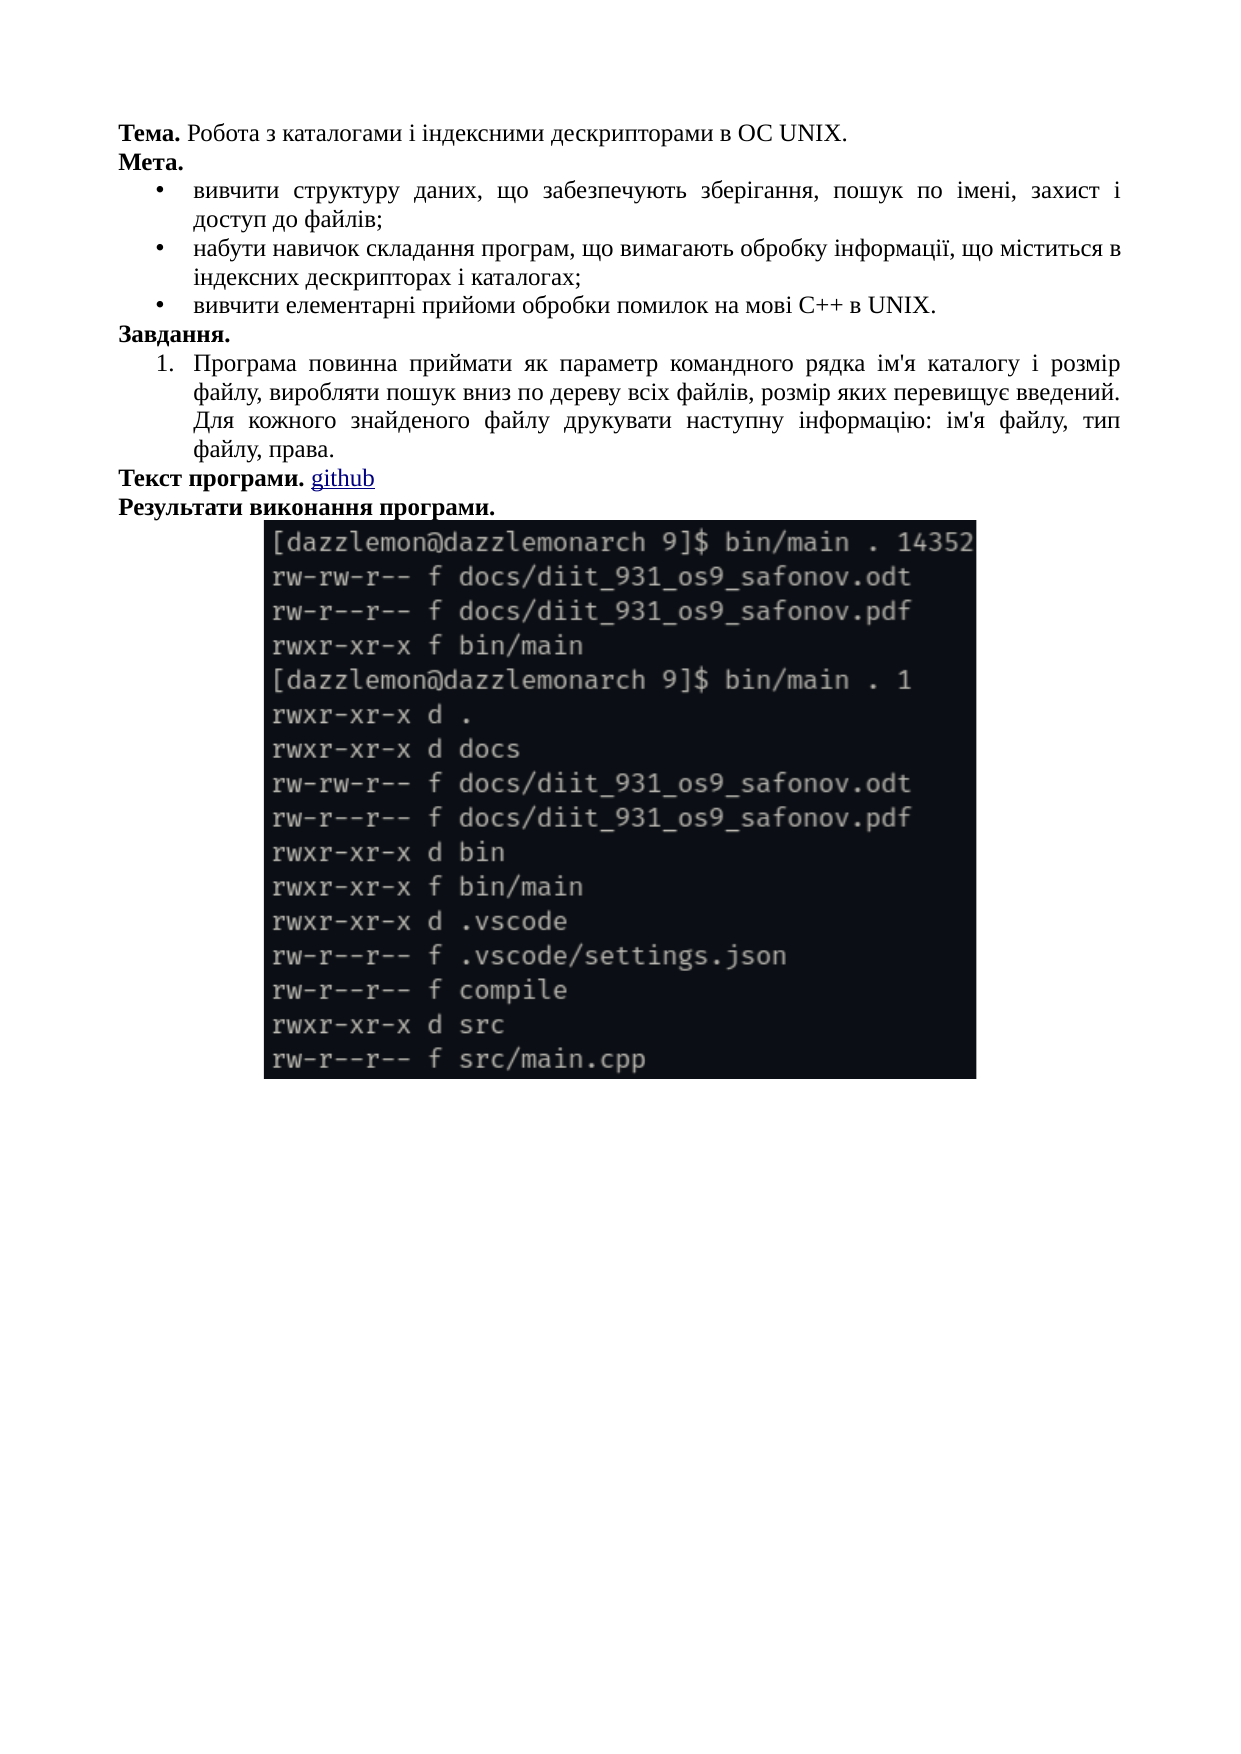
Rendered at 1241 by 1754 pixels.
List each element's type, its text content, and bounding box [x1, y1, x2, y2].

text Тема. Робота з каталогами і індексними дескрипторами в ОС UNIX. [118, 118, 1122, 147]
text Текст програми. github [118, 463, 1122, 492]
text Результати виконання програми. [118, 492, 1122, 521]
list набути навичок складання програм, що вимагають обробку інформації, що міститься в індексних дескрипторах і каталогах; [156, 233, 1122, 291]
list Програма повинна приймати як параметр командного рядка ім'я каталогу і розмір файлу, виробляти пошук вниз по дереву всіх файлів, розмір яких перевищує введений. Для кожного знайденого файлу друкувати наступну інформацію: ім'я файлу, тип файлу, права. [156, 348, 1122, 463]
picture [263, 520, 977, 1079]
list вивчити елементарні прийоми обробки помилок на мові C++ в UNIX. [156, 291, 1122, 319]
text Мета. [118, 147, 1122, 176]
text Завдання. [118, 319, 1122, 348]
list вивчити структуру даних, що забезпечують зберігання, пошук по імені, захист і доступ до файлів; [156, 176, 1122, 233]
